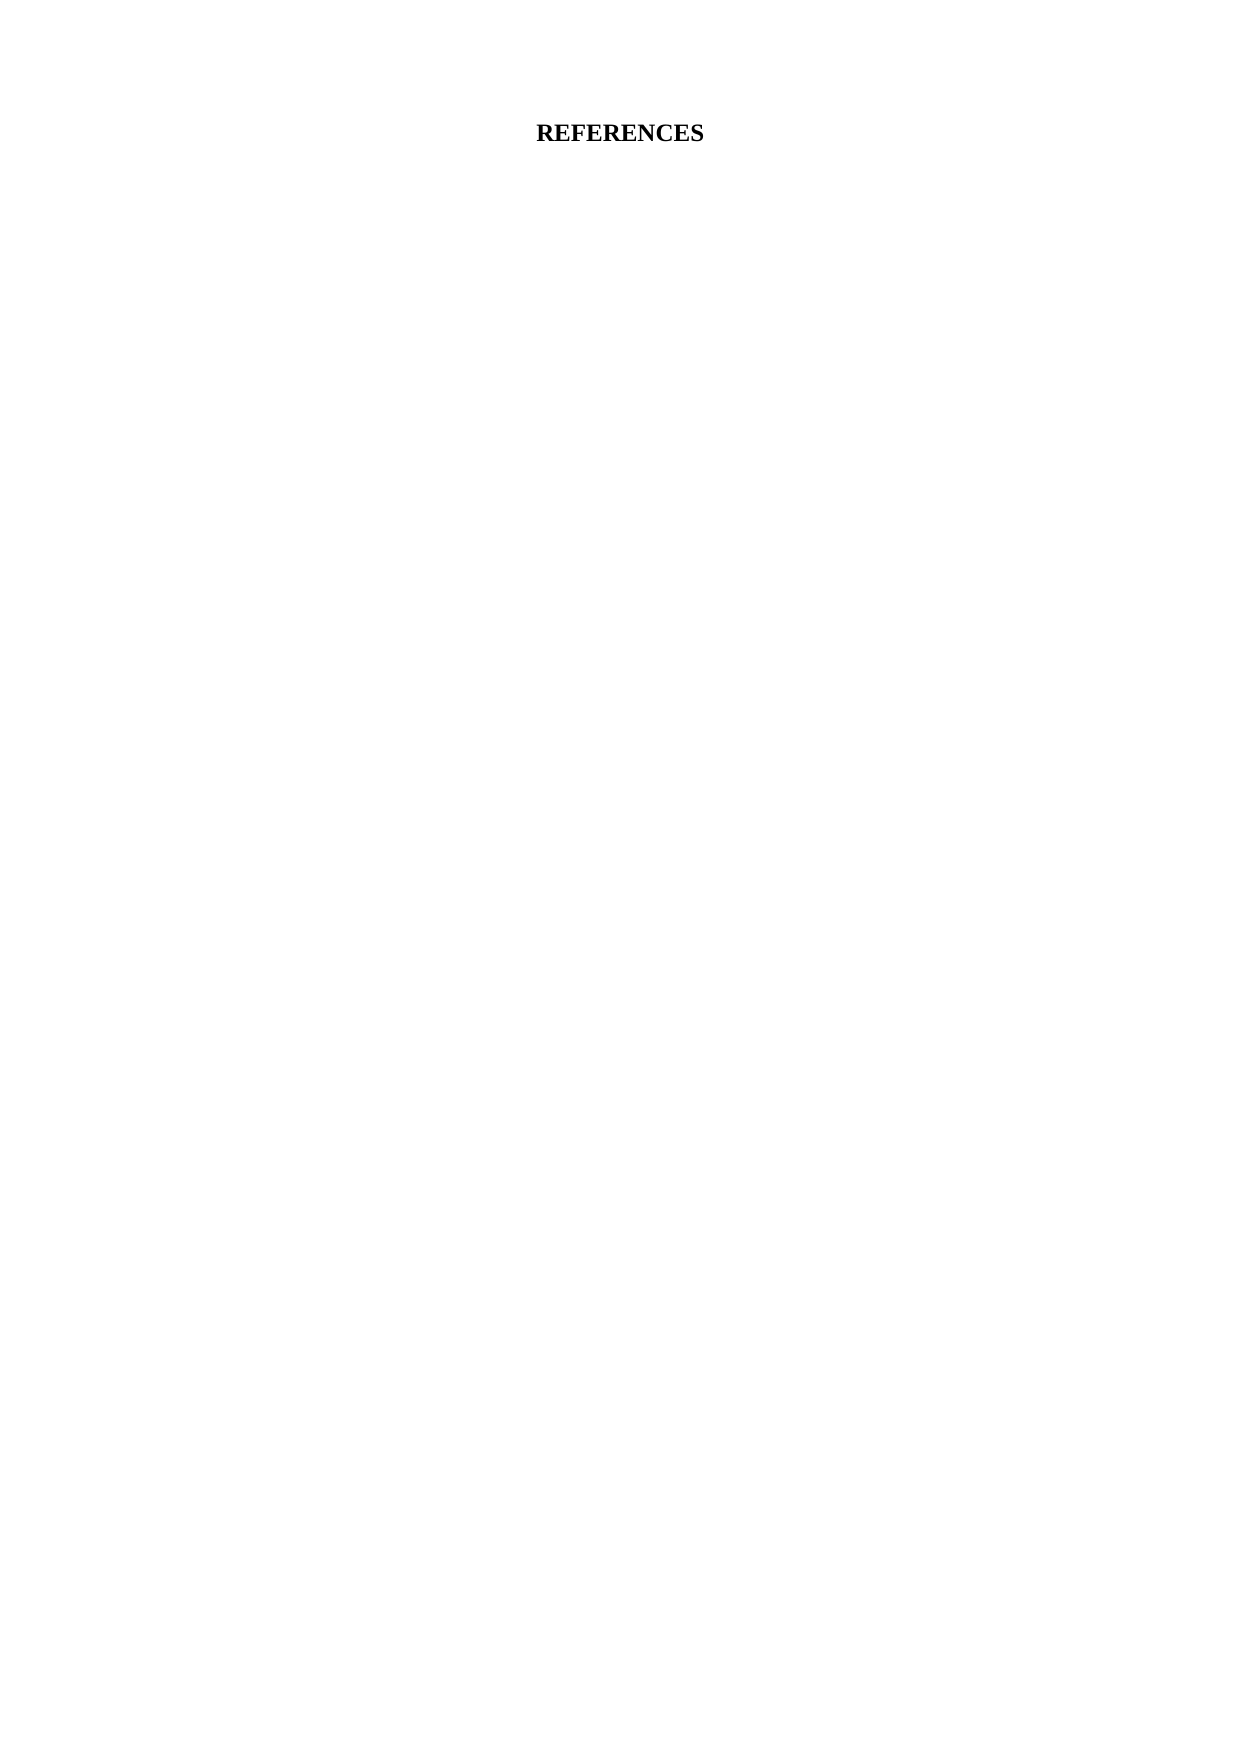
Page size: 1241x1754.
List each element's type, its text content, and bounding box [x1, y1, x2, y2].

text REFERENCES [118, 118, 1122, 147]
